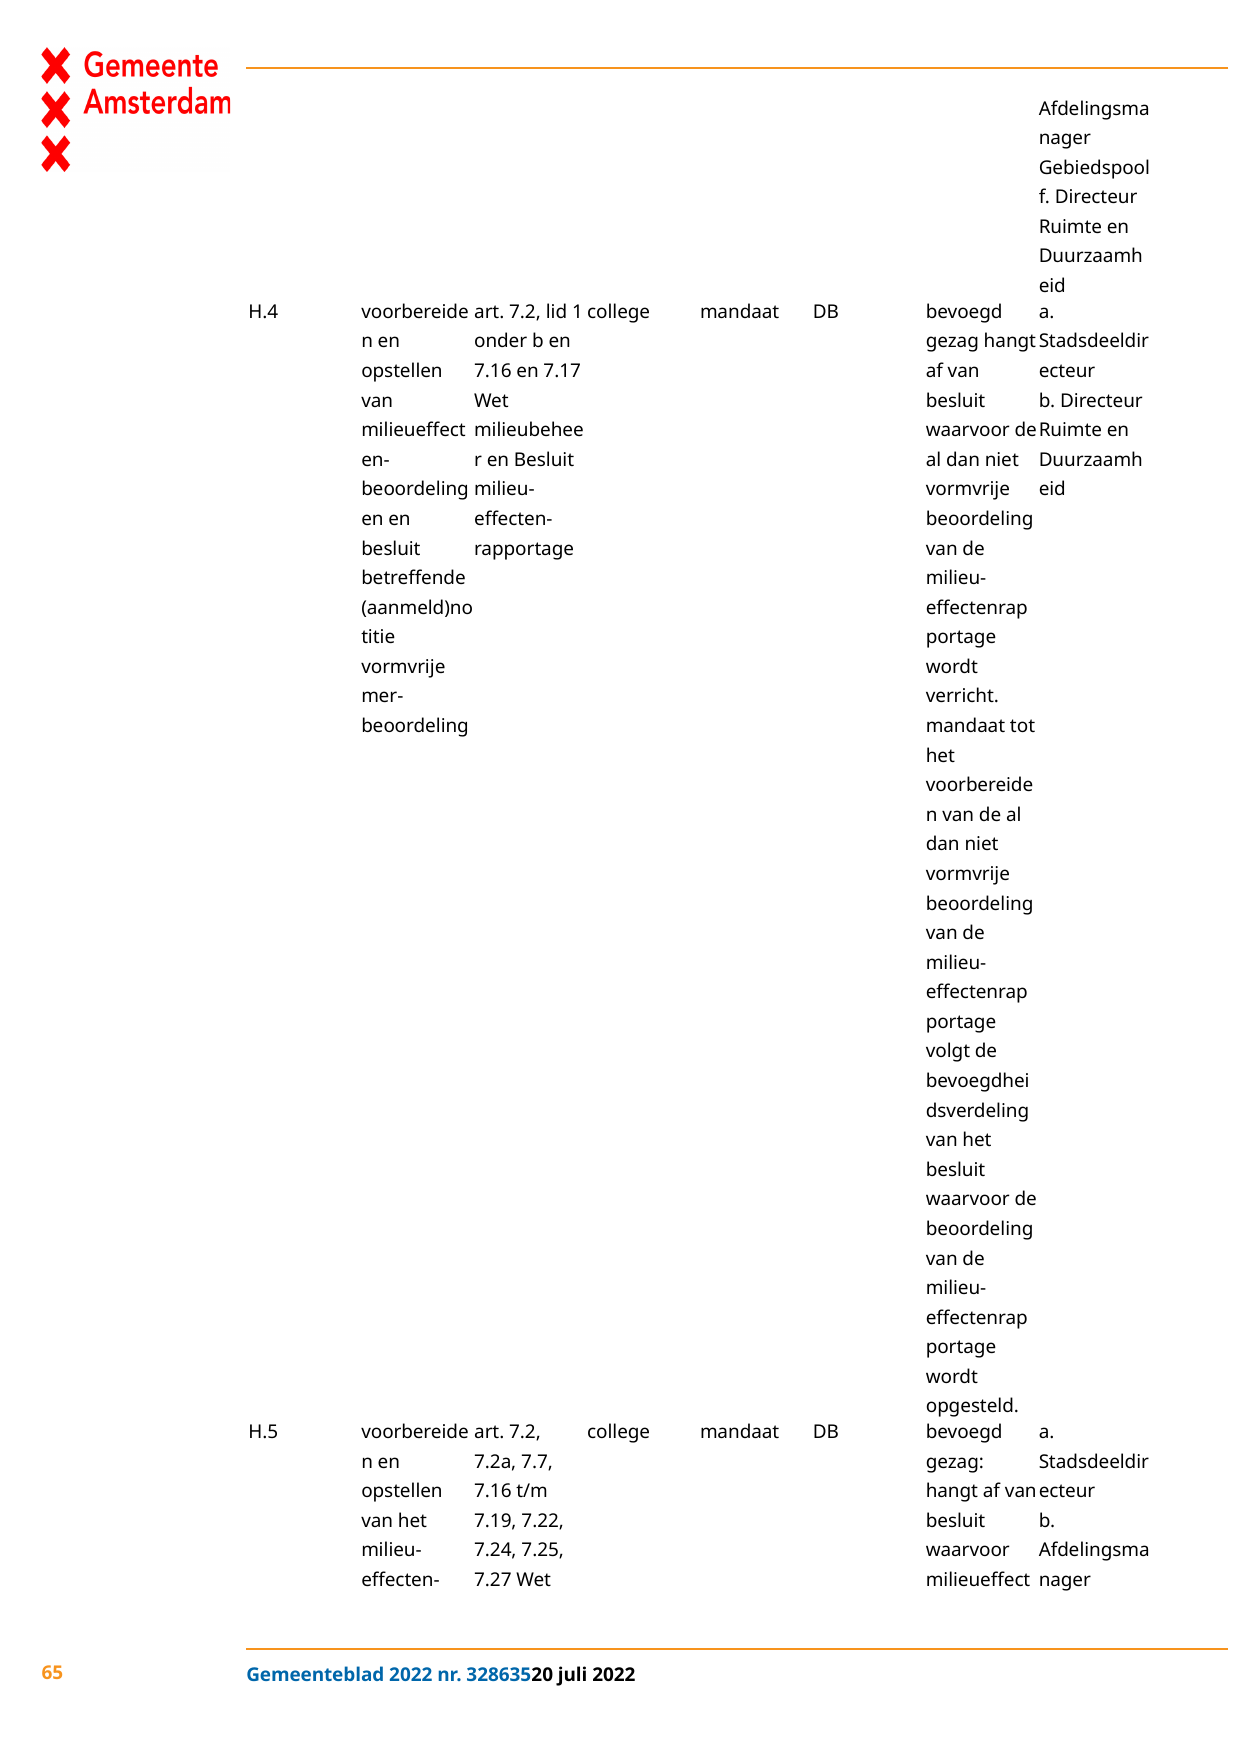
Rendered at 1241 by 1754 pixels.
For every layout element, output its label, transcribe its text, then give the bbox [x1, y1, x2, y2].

table_cell mandaat [700, 298, 813, 1418]
table_cell DB [813, 1418, 926, 1592]
table_cell H.5 [248, 1418, 361, 1592]
table_cell [361, 95, 474, 298]
table_cell [926, 95, 1038, 298]
table_cell [587, 95, 700, 298]
table_cell voorbereiden en opstellen van milieueffecten-beoordelingen en besluit betreffende (aanmeld)notitie vormvrije mer-beoordeling [361, 298, 474, 1418]
table_cell [700, 95, 813, 298]
table_cell art. 7.2, 7.2a, 7.7, 7.16 t/m 7.19, 7.22, 7.24, 7.25, 7.27 Wet [474, 1418, 587, 1592]
table_cell mandaat [700, 1418, 813, 1592]
picture [41, 47, 231, 172]
table_cell [474, 95, 587, 298]
table_cell art. 7.2, lid 1 onder b en 7.16 en 7.17 Wet milieubeheer en Besluit milieu-effecten-rapportage [474, 298, 587, 1418]
table_cell [813, 95, 926, 298]
table_cell bevoegd gezag hangt af van besluit waarvoor de al dan niet vormvrije beoordeling van de milieu-effectenrapportage wordt verricht. mandaat tot het voorbereiden van de al dan niet vormvrije beoordeling van de milieu-effectenrapportage volgt de bevoegdheidsverdeling van het besluit waarvoor de beoordeling van de milieu-effectenrapportage wordt opgesteld. [926, 298, 1038, 1418]
table_cell a. Stadsdeeldirecteur b. Afdelingsmanager [1039, 1418, 1152, 1592]
table_cell a. Stadsdeeldirecteur b. Directeur Ruimte en Duurzaamheid [1039, 298, 1152, 1418]
table_cell college [587, 298, 700, 1418]
table_cell bevoegd gezag: hangt af van besluit waarvoor milieueffect [926, 1418, 1038, 1592]
table_cell college [587, 1418, 700, 1592]
table_cell voorbereiden en opstellen van het milieu-effecten- [361, 1418, 474, 1592]
table_cell DB [813, 298, 926, 1418]
table_cell [248, 95, 361, 298]
table_cell Afdelingsmanager Gebiedspool f. Directeur Ruimte en Duurzaamheid [1039, 95, 1152, 298]
table_cell H.4 [248, 298, 361, 1418]
